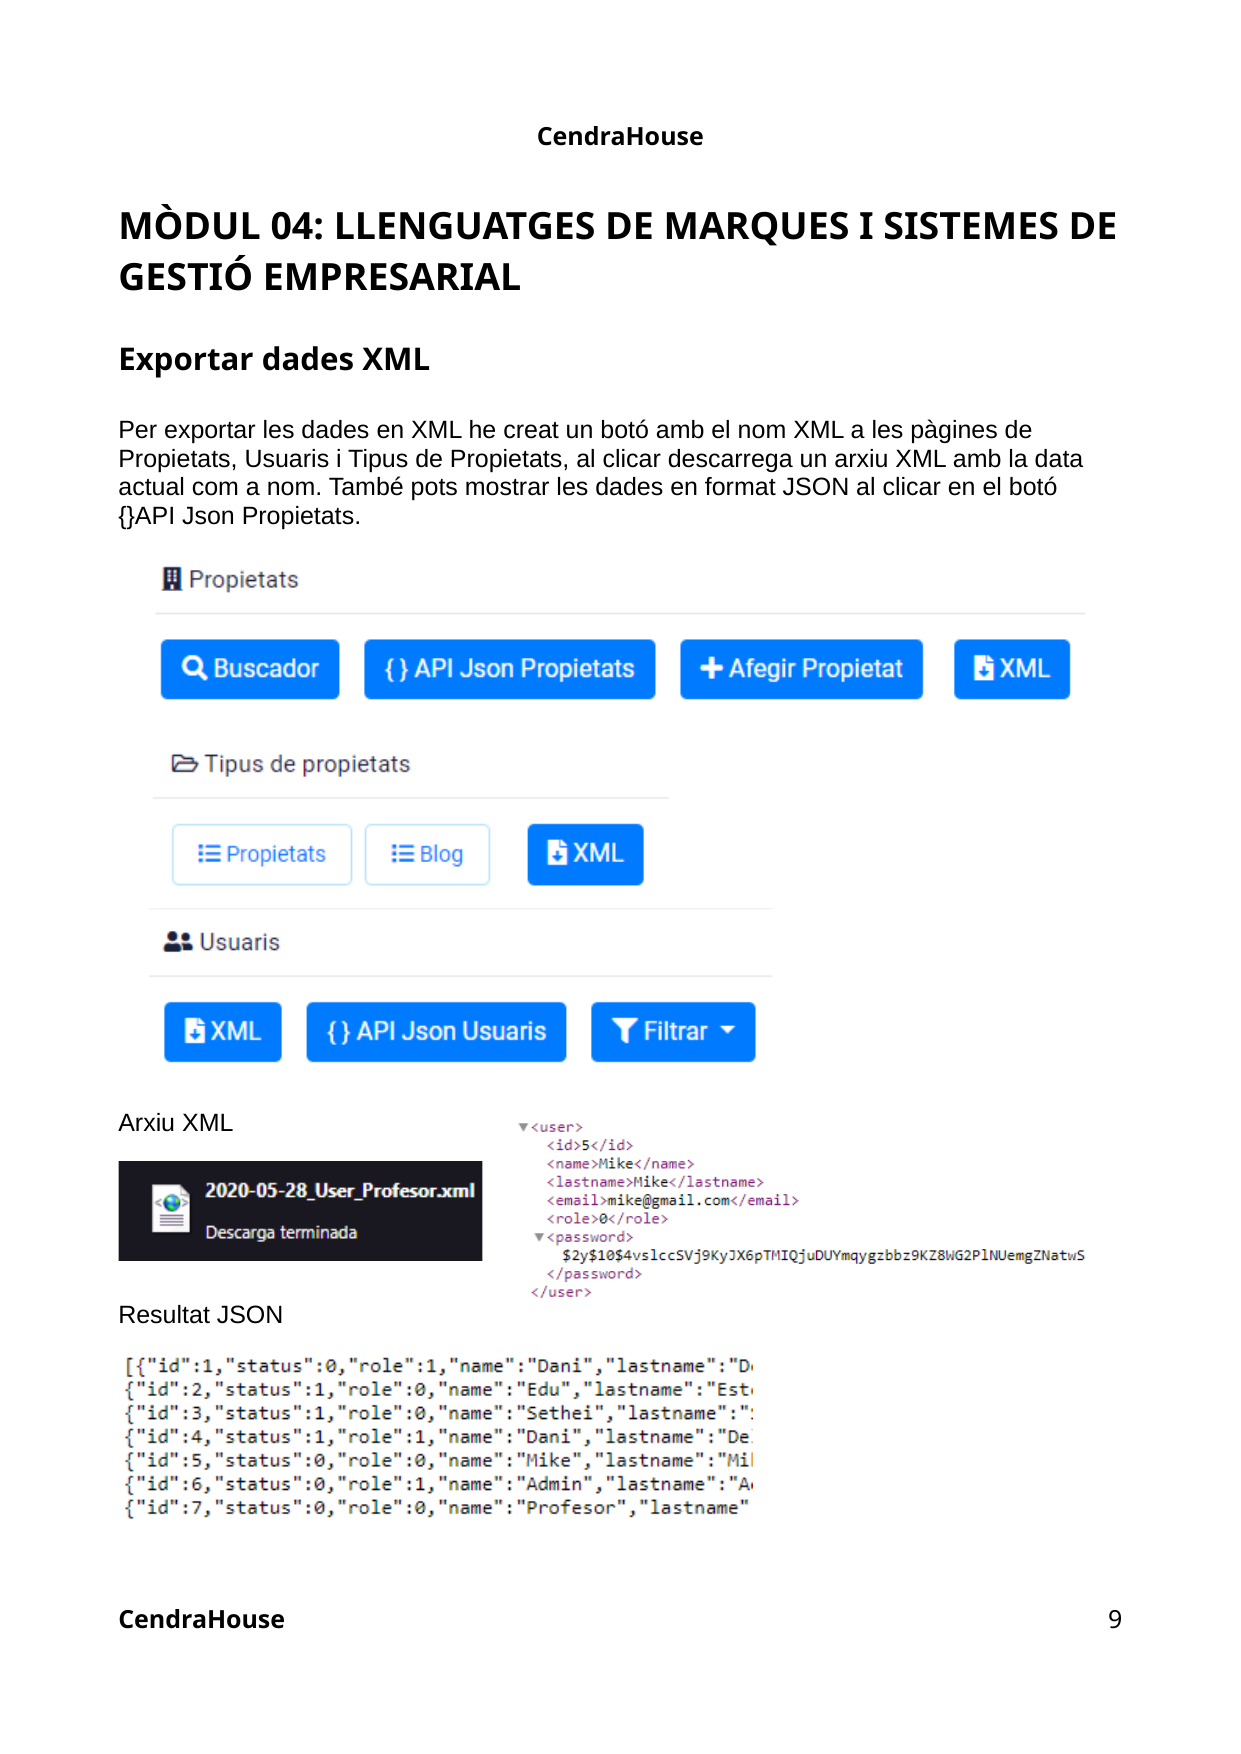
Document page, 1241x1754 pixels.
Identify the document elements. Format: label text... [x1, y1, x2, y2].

subtitle MÒDUL 04: LLENGUATGES DE MARQUES I SISTEMES DE GESTIÓ EMPRESARIAL [118, 199, 1122, 301]
picture [149, 908, 773, 1078]
picture [155, 547, 1085, 723]
text Per exportar les dades en XML he creat un botó amb el nom XML a les pàgines de Propietats, Usuaris i Tipus de Propietats, al clicar descarrega un arxiu XML amb la data actual com a nom. També pots mostrar les dades en format JSON al clicar en el botó {}API Json Propietats. [118, 415, 1122, 530]
subtitle Exportar dades XML [118, 337, 1122, 379]
picture [118, 1161, 483, 1261]
picture [515, 1116, 1100, 1303]
picture [152, 736, 669, 903]
text Resultat JSON [118, 1300, 1122, 1329]
picture [118, 1344, 753, 1522]
text Arxiu XML [118, 1108, 1122, 1136]
